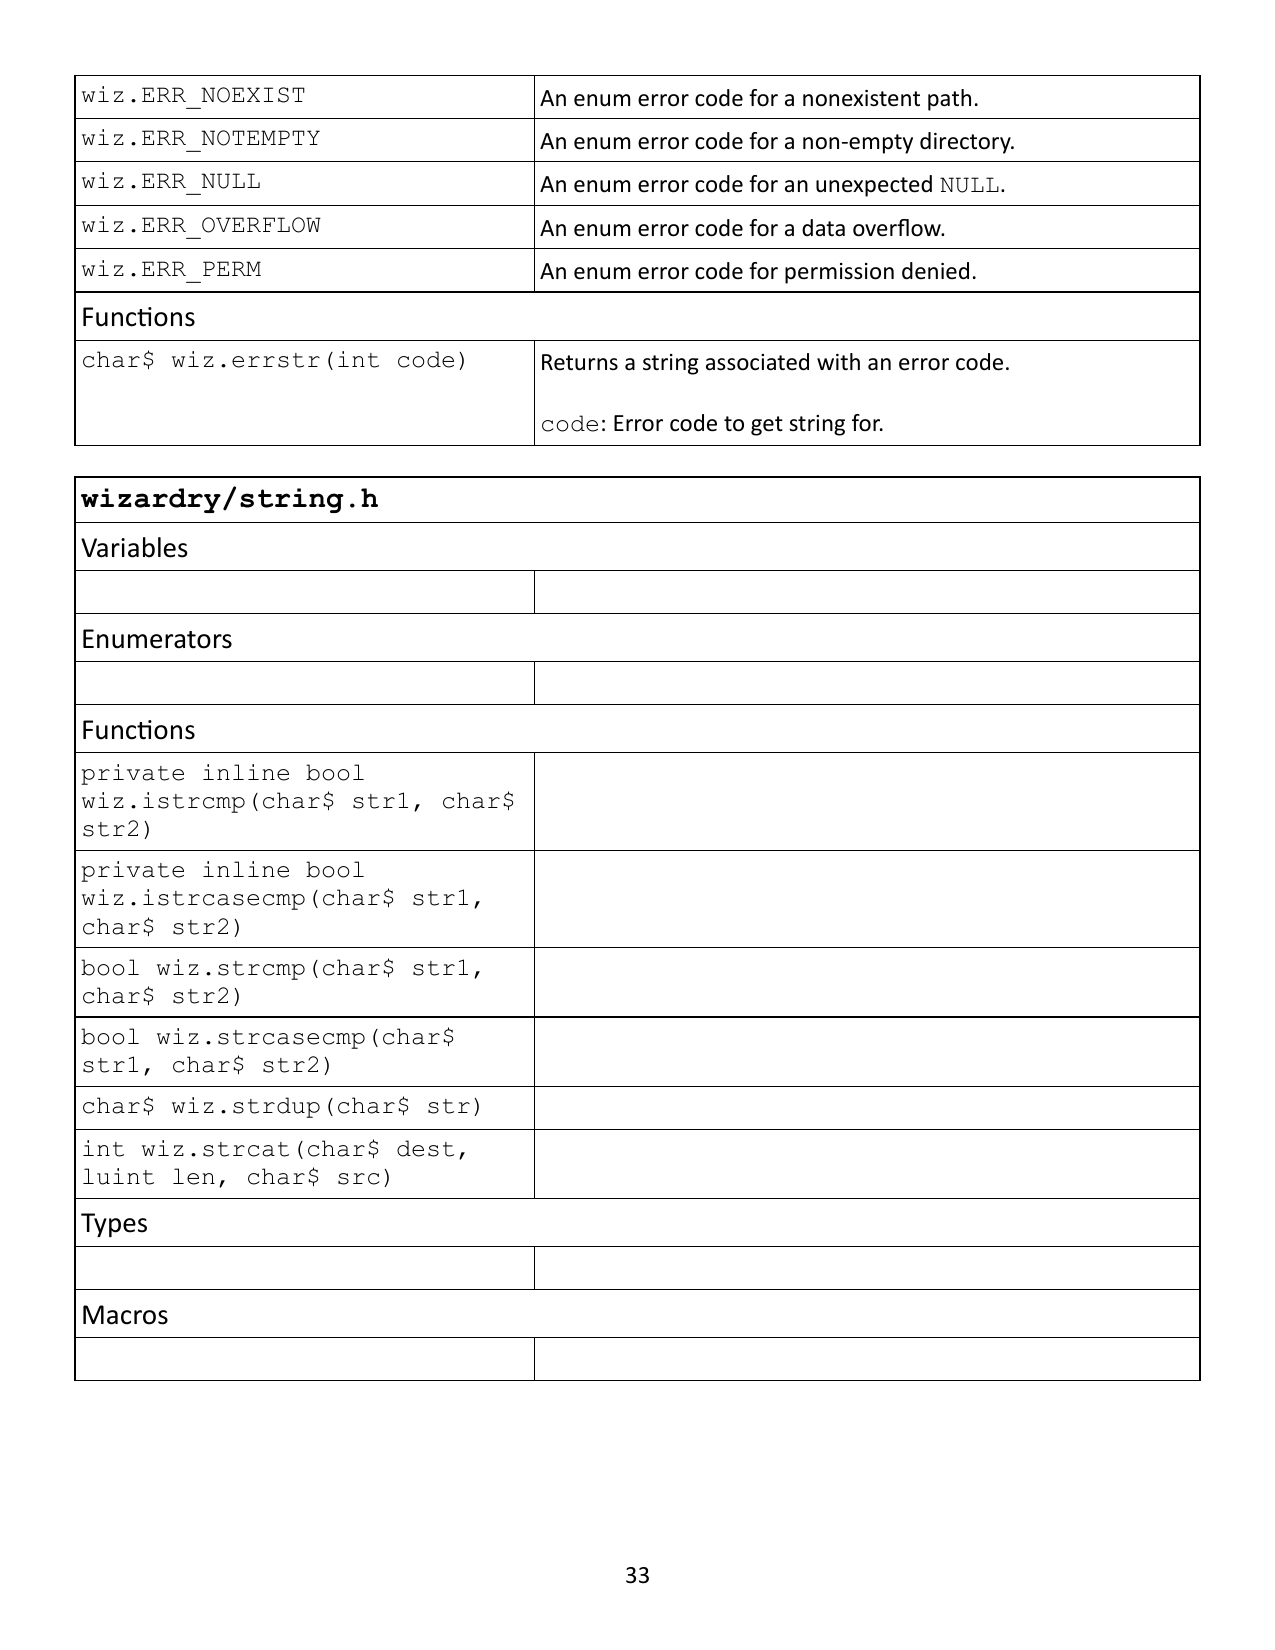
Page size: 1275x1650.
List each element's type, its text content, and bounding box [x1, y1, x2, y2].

table_cell wiz.ERR_NOTEMPTY [76, 119, 534, 161]
table_cell bool wiz.strcmp(char$ str1, char$ str2) [76, 948, 534, 1016]
table_cell [76, 1338, 534, 1380]
table_cell An enum error code for a nonexistent path. [535, 76, 1199, 118]
table_cell Macros [76, 1290, 1199, 1337]
table_cell [535, 1130, 1199, 1198]
table_cell [535, 1018, 1199, 1086]
table_cell wiz.ERR_NOEXIST [76, 76, 534, 118]
table_cell An enum error code for a non-empty directory. [535, 119, 1199, 161]
table_cell Variables [76, 523, 1199, 570]
table_cell [535, 851, 1199, 947]
table_cell [535, 1338, 1199, 1380]
table_cell An enum error code for a data overflow. [535, 206, 1199, 248]
table_cell [535, 948, 1199, 1016]
table_cell An enum error code for an unexpected NULL. [535, 162, 1199, 205]
table_cell Functions [76, 293, 1199, 339]
table_cell [535, 1087, 1199, 1129]
table_cell Types [76, 1199, 1199, 1246]
table_cell private inline bool wiz.istrcmp(char$ str1, char$ str2) [76, 753, 534, 850]
table_header wizardry/string.h [76, 478, 1199, 522]
table_cell Enumerators [76, 614, 1199, 661]
table_cell private inline bool wiz.istrcasecmp(char$ str1, char$ str2) [76, 851, 534, 947]
table_cell wiz.ERR_OVERFLOW [76, 206, 534, 248]
table_cell char$ wiz.strdup(char$ str) [76, 1087, 534, 1129]
table_cell char$ wiz.errstr(int code) [76, 341, 534, 445]
table_cell [76, 662, 534, 704]
table_cell Returns a string associated with an error code. code: Error code to get string for. [535, 341, 1199, 445]
table_cell [76, 571, 534, 613]
table_cell Functions [76, 705, 1199, 752]
table_cell wiz.ERR_NULL [76, 162, 534, 205]
table_cell [535, 753, 1199, 850]
table_cell [535, 662, 1199, 704]
table_cell [535, 571, 1199, 613]
table_cell [76, 1247, 534, 1289]
table_cell bool wiz.strcasecmp(char$ str1, char$ str2) [76, 1018, 534, 1086]
table_cell An enum error code for permission denied. [535, 249, 1199, 291]
table_cell int wiz.strcat(char$ dest, luint len, char$ src) [76, 1130, 534, 1198]
table_cell wiz.ERR_PERM [76, 249, 534, 291]
table_cell [535, 1247, 1199, 1289]
